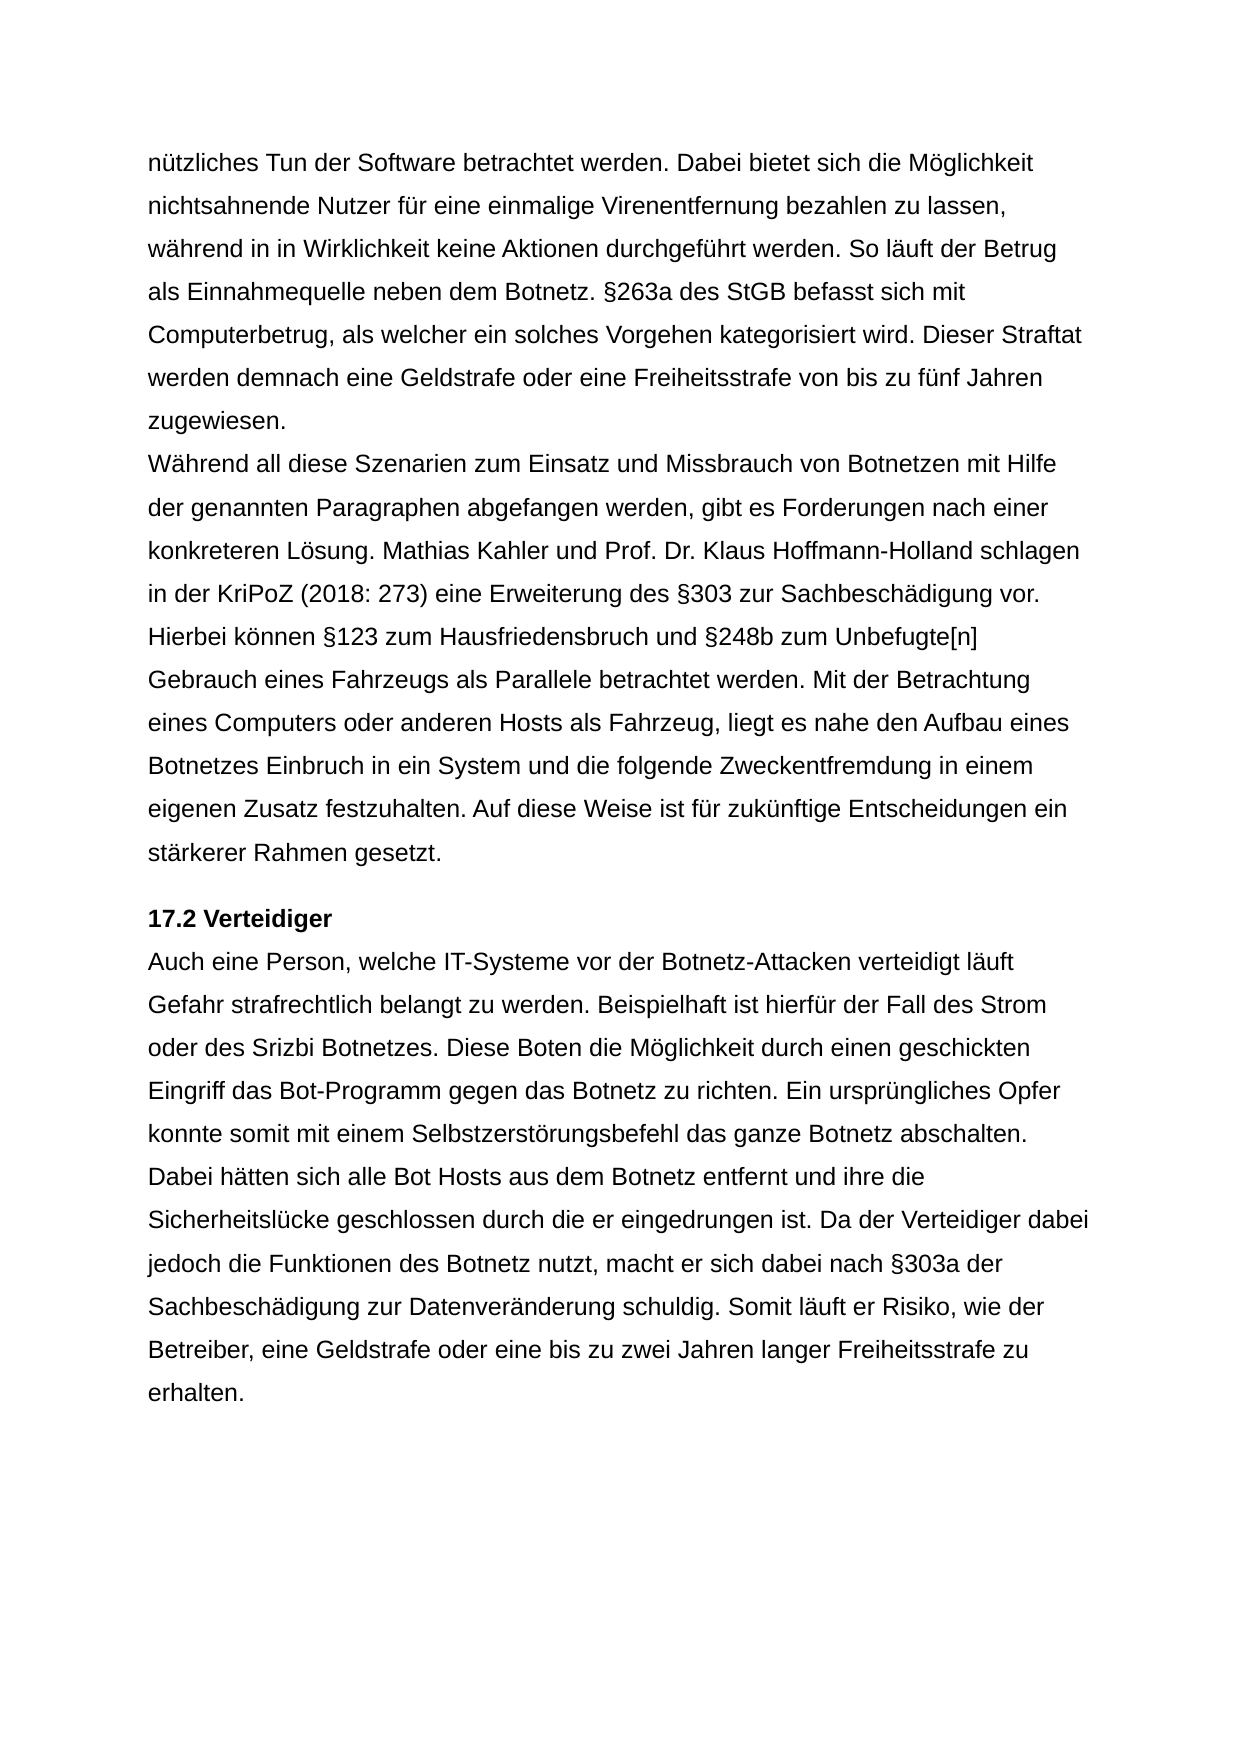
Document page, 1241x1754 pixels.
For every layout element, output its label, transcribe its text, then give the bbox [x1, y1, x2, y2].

subtitle 17.2 Verteidiger [148, 904, 1093, 932]
text nützliches Tun der Software betrachtet werden. Dabei bietet sich die Möglichkeit nichtsahnende Nutzer für eine einmalige Virenentfernung bezahlen zu lassen, während in in Wirklichkeit keine Aktionen durchgeführt werden. So läuft der Betrug als Einnahmequelle neben dem Botnetz. §263a des StGB befasst sich mit Computerbetrug, als welcher ein solches Vorgehen kategorisiert wird. Dieser Straftat werden demnach eine Geldstrafe oder eine Freiheitsstrafe von bis zu fünf Jahren zugewiesen. Während all diese Szenarien zum Einsatz und Missbrauch von Botnetzen mit Hilfe der genannten Paragraphen abgefangen werden, gibt es Forderungen nach einer konkreteren Lösung. Mathias Kahler und Prof. Dr. Klaus Hoffmann-Holland schlagen in der KriPoZ (2018: 273) eine Erweiterung des §303 zur Sachbeschädigung vor. Hierbei können §123 zum Hausfriedensbruch und §248b zum Unbefugte[n] Gebrauch eines Fahrzeugs als Parallele betrachtet werden. Mit der Betrachtung eines Computers oder anderen Hosts als Fahrzeug, liegt es nahe den Aufbau eines Botnetzes Einbruch in ein System und die folgende Zweckentfremdung in einem eigenen Zusatz festzuhalten. Auf diese Weise ist für zukünftige Entscheidungen ein stärkerer Rahmen gesetzt. [148, 148, 1093, 866]
text Auch eine Person, welche IT-Systeme vor der Botnetz-Attacken verteidigt läuft Gefahr strafrechtlich belangt zu werden. Beispielhaft ist hierfür der Fall des Strom oder des Srizbi Botnetzes. Diese Boten die Möglichkeit durch einen geschickten Eingriff das Bot-Programm gegen das Botnetz zu richten. Ein ursprüngliches Opfer konnte somit mit einem Selbstzerstörungsbefehl das ganze Botnetz abschalten. Dabei hätten sich alle Bot Hosts aus dem Botnetz entfernt und ihre die Sicherheitslücke geschlossen durch die er eingedrungen ist. Da der Verteidiger dabei jedoch die Funktionen des Botnetz nutzt, macht er sich dabei nach §303a der Sachbeschädigung zur Datenveränderung schuldig. Somit läuft er Risiko, wie der Betreiber, eine Geldstrafe oder eine bis zu zwei Jahren langer Freiheitsstrafe zu erhalten. [148, 947, 1093, 1407]
